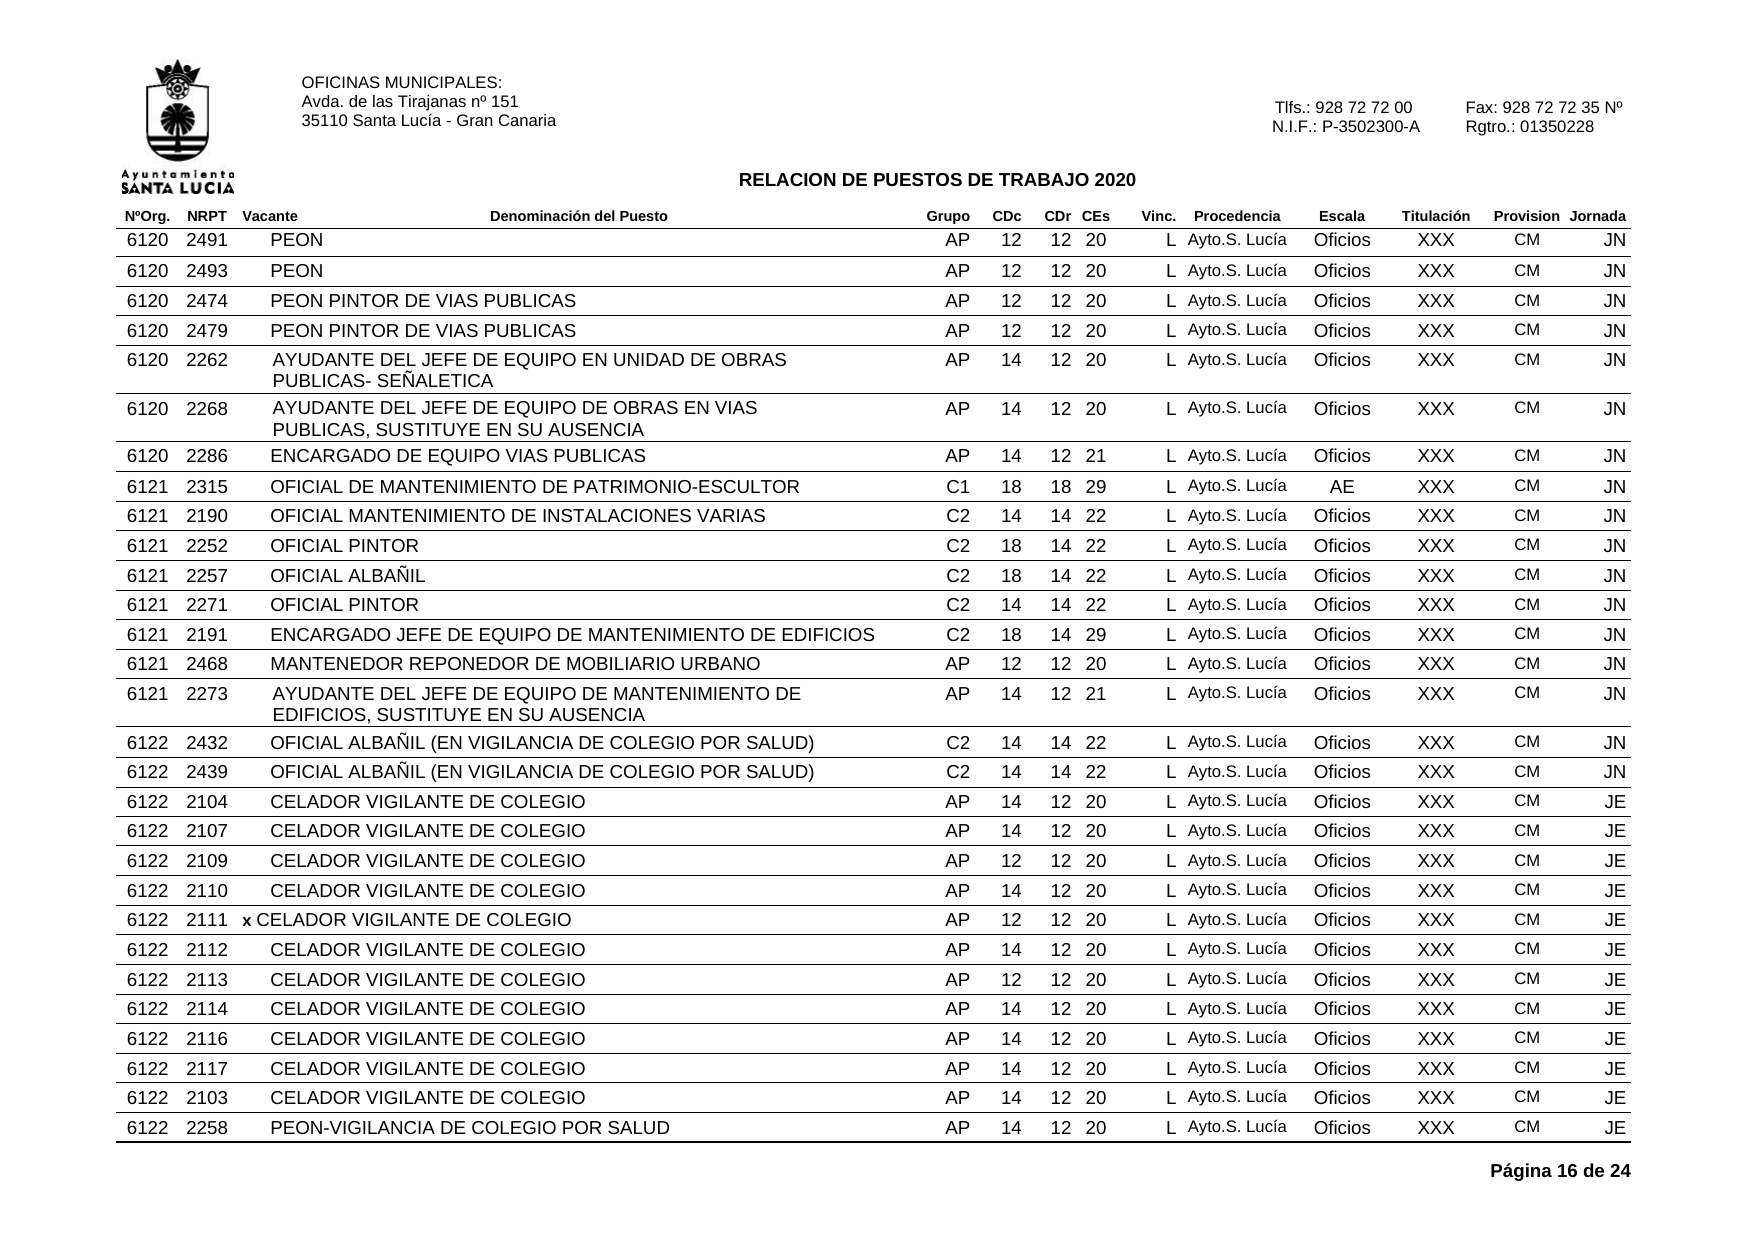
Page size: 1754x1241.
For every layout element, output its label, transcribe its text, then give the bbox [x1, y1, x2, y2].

table_cell 22 [1071, 727, 1121, 757]
table_cell L [1121, 502, 1176, 530]
table_cell XXX [1386, 1083, 1486, 1112]
table_cell 14 [1021, 591, 1071, 619]
table_cell Ayto.S. Lucía [1176, 591, 1298, 619]
table_cell XXX [1386, 935, 1486, 963]
table_cell CM [1486, 442, 1567, 471]
table_cell Ayto.S. Lucía [1176, 758, 1298, 787]
table_header NºOrg. [116, 207, 178, 227]
table_cell CELADOR VIGILANTE DE COLEGIO [235, 1054, 913, 1082]
table_cell XXX [1386, 1054, 1486, 1082]
table_header Escala [1299, 207, 1386, 227]
table_cell Ayto.S. Lucía [1176, 561, 1298, 589]
table_cell L [1121, 229, 1176, 256]
table_cell 2113 [179, 965, 235, 993]
table_cell CELADOR VIGILANTE DE COLEGIO [235, 846, 913, 875]
table_cell 14 [1021, 531, 1071, 560]
table_cell 6122 [116, 788, 178, 816]
table_cell L [1121, 817, 1176, 845]
table_cell JN [1568, 679, 1631, 726]
table_cell OFICIAL PINTOR [235, 531, 913, 560]
table_cell 12 [1021, 346, 1071, 392]
table_cell AP [913, 1054, 974, 1082]
table_cell 12 [974, 257, 1021, 286]
table_cell AP [913, 1083, 974, 1112]
table_cell MANTENEDOR REPONEDOR DE MOBILIARIO URBANO [235, 650, 913, 678]
table_cell 14 [1021, 727, 1071, 757]
table_cell XXX [1386, 727, 1486, 757]
table_cell Oficios [1299, 727, 1386, 757]
table_header Jornada [1568, 207, 1631, 227]
table_cell XXX [1386, 346, 1486, 392]
table_cell 6122 [116, 906, 178, 934]
table_cell 2114 [179, 995, 235, 1023]
table_cell Ayto.S. Lucía [1176, 531, 1298, 560]
table_cell 2110 [179, 876, 235, 904]
table_cell 12 [1021, 846, 1071, 875]
table_cell 2468 [179, 650, 235, 678]
table_cell Ayto.S. Lucía [1176, 1054, 1298, 1082]
table_cell 12 [1021, 906, 1071, 934]
table_cell 12 [1021, 1083, 1071, 1112]
table_header Tlfs.: 928 72 72 00 N.I.F.: P-3502300-A [1204, 58, 1443, 196]
table_cell XXX [1386, 846, 1486, 875]
table_cell 14 [974, 679, 1021, 726]
table_cell Ayto.S. Lucía [1176, 316, 1298, 344]
table_cell XXX [1386, 758, 1486, 787]
table_cell C2 [913, 531, 974, 560]
table_cell 14 [974, 591, 1021, 619]
table_cell JN [1568, 502, 1631, 530]
table_cell CM [1486, 650, 1567, 678]
table_cell AP [913, 442, 974, 471]
table_cell 14 [974, 817, 1021, 845]
table_cell Oficios [1299, 965, 1386, 993]
table_cell 2111 [179, 906, 235, 934]
table_cell AP [913, 788, 974, 816]
table_cell XXX [1386, 472, 1486, 501]
table_cell Oficios [1299, 758, 1386, 787]
table_cell L [1121, 316, 1176, 344]
table_cell 6122 [116, 995, 178, 1023]
table_cell x CELADOR VIGILANTE DE COLEGIO [235, 906, 913, 934]
table_cell Oficios [1299, 442, 1386, 471]
table_cell 6120 [116, 257, 178, 286]
table_cell AP [913, 876, 974, 904]
table_cell 2258 [179, 1113, 235, 1141]
table_cell JN [1568, 346, 1631, 392]
table_cell JE [1568, 876, 1631, 904]
table_cell CM [1486, 817, 1567, 845]
table_cell XXX [1386, 620, 1486, 648]
table_cell CM [1486, 502, 1567, 530]
table_cell L [1121, 1113, 1176, 1141]
table_cell L [1121, 846, 1176, 875]
table_cell Oficios [1299, 502, 1386, 530]
table_cell Oficios [1299, 591, 1386, 619]
table_cell Ayto.S. Lucía [1176, 935, 1298, 963]
table_cell 18 [974, 561, 1021, 589]
table_cell 20 [1071, 287, 1121, 315]
table_cell 6122 [116, 876, 178, 904]
table_cell 6120 [116, 442, 178, 471]
table_cell L [1121, 591, 1176, 619]
table_cell CELADOR VIGILANTE DE COLEGIO [235, 788, 913, 816]
table_cell 21 [1071, 679, 1121, 726]
table_cell CM [1486, 788, 1567, 816]
table_cell L [1121, 995, 1176, 1023]
table_cell L [1121, 394, 1176, 441]
table_cell 12 [1021, 679, 1071, 726]
table_cell 20 [1071, 788, 1121, 816]
table_cell 22 [1071, 561, 1121, 589]
table_cell CM [1486, 679, 1567, 726]
table_cell 2104 [179, 788, 235, 816]
table_header Titulación [1386, 207, 1486, 227]
table_cell 12 [974, 846, 1021, 875]
table_cell PEON-VIGILANCIA DE COLEGIO POR SALUD [235, 1113, 913, 1141]
table_cell OFICIAL PINTOR [235, 591, 913, 619]
table_cell XXX [1386, 1024, 1486, 1052]
table_cell Ayto.S. Lucía [1176, 906, 1298, 934]
table_cell 14 [974, 788, 1021, 816]
table_cell Oficios [1299, 531, 1386, 560]
table_cell 14 [974, 1113, 1021, 1141]
table_cell 6121 [116, 531, 178, 560]
table_cell 20 [1071, 316, 1121, 344]
table_cell ENCARGADO JEFE DE EQUIPO DE MANTENIMIENTO DE EDIFICIOS [235, 620, 913, 648]
table_cell ENCARGADO DE EQUIPO VIAS PUBLICAS [235, 442, 913, 471]
table_cell 20 [1071, 229, 1121, 256]
table_cell JN [1568, 442, 1631, 471]
table_cell 20 [1071, 257, 1121, 286]
table_cell 14 [974, 1054, 1021, 1082]
table_cell JE [1568, 788, 1631, 816]
table_cell 2268 [179, 394, 235, 441]
table_cell Oficios [1299, 906, 1386, 934]
table_cell C2 [913, 591, 974, 619]
table_cell CM [1486, 935, 1567, 963]
table_cell CM [1486, 995, 1567, 1023]
table_cell L [1121, 876, 1176, 904]
table_cell 14 [974, 1083, 1021, 1112]
table_cell JE [1568, 995, 1631, 1023]
table_cell XXX [1386, 229, 1486, 256]
table_cell 6122 [116, 935, 178, 963]
table_cell CM [1486, 876, 1567, 904]
table_cell 12 [974, 229, 1021, 256]
table_cell L [1121, 442, 1176, 471]
table_cell 6121 [116, 650, 178, 678]
table_cell JN [1568, 257, 1631, 286]
table_cell AYUDANTE DEL JEFE DE EQUIPO EN UNIDAD DE OBRAS PUBLICAS- SEÑALETICA [235, 346, 913, 392]
table_cell AP [913, 965, 974, 993]
table_cell PEON PINTOR DE VIAS PUBLICAS [235, 316, 913, 344]
table_header [116, 58, 234, 196]
table_cell 20 [1071, 1024, 1121, 1052]
table_cell JN [1568, 591, 1631, 619]
table_cell 2107 [179, 817, 235, 845]
table_cell 6122 [116, 758, 178, 787]
table_cell Ayto.S. Lucía [1176, 817, 1298, 845]
table_cell Oficios [1299, 316, 1386, 344]
table_cell Oficios [1299, 287, 1386, 315]
table_cell Ayto.S. Lucía [1176, 650, 1298, 678]
table_cell 12 [1021, 995, 1071, 1023]
table_cell PEON [235, 257, 913, 286]
table_cell 18 [974, 472, 1021, 501]
table_cell JN [1568, 316, 1631, 344]
table_cell 29 [1071, 472, 1121, 501]
table_cell 6122 [116, 965, 178, 993]
table_cell 2273 [179, 679, 235, 726]
table_cell Oficios [1299, 1054, 1386, 1082]
table_cell AP [913, 650, 974, 678]
table_cell Oficios [1299, 650, 1386, 678]
table_cell Oficios [1299, 1113, 1386, 1141]
table_cell Oficios [1299, 935, 1386, 963]
table_cell C2 [913, 727, 974, 757]
table_cell L [1121, 965, 1176, 993]
table_cell 6120 [116, 316, 178, 344]
table_cell 12 [1021, 965, 1071, 993]
table_cell Oficios [1299, 346, 1386, 392]
table_cell 2262 [179, 346, 235, 392]
table_cell 18 [974, 531, 1021, 560]
table_cell XXX [1386, 591, 1486, 619]
table_cell 20 [1071, 1113, 1121, 1141]
table_cell L [1121, 727, 1176, 757]
table_cell JN [1568, 561, 1631, 589]
table_cell 20 [1071, 876, 1121, 904]
table_cell 20 [1071, 1054, 1121, 1082]
table_cell CELADOR VIGILANTE DE COLEGIO [235, 876, 913, 904]
table_cell JN [1568, 394, 1631, 441]
table_cell 22 [1071, 591, 1121, 619]
table_cell CM [1486, 620, 1567, 648]
table_cell Ayto.S. Lucía [1176, 229, 1298, 256]
table_cell Oficios [1299, 679, 1386, 726]
table_cell CM [1486, 1113, 1567, 1141]
table_cell CM [1486, 1024, 1567, 1052]
table_cell 6122 [116, 846, 178, 875]
table_cell L [1121, 906, 1176, 934]
table_cell CM [1486, 906, 1567, 934]
table_cell Ayto.S. Lucía [1176, 965, 1298, 993]
table_cell CM [1486, 257, 1567, 286]
text Página 16 de 24 [116, 1160, 1631, 1181]
table_cell 21 [1071, 442, 1121, 471]
table_cell AP [913, 1113, 974, 1141]
table_cell 6120 [116, 287, 178, 315]
table_cell CELADOR VIGILANTE DE COLEGIO [235, 995, 913, 1023]
table_cell CM [1486, 846, 1567, 875]
table_cell Ayto.S. Lucía [1176, 502, 1298, 530]
table_cell XXX [1386, 287, 1486, 315]
table_cell AP [913, 316, 974, 344]
table_cell OFICIAL DE MANTENIMIENTO DE PATRIMONIO-ESCULTOR [235, 472, 913, 501]
table_cell Ayto.S. Lucía [1176, 346, 1298, 392]
table_cell 2491 [179, 229, 235, 256]
table_cell JN [1568, 758, 1631, 787]
table_cell AP [913, 995, 974, 1023]
table_cell 12 [1021, 442, 1071, 471]
table_cell 6121 [116, 591, 178, 619]
table_cell Ayto.S. Lucía [1176, 727, 1298, 757]
table_cell XXX [1386, 679, 1486, 726]
table_cell 12 [1021, 1024, 1071, 1052]
table_cell 14 [1021, 758, 1071, 787]
table_cell AP [913, 935, 974, 963]
table_cell 14 [974, 502, 1021, 530]
table_cell Oficios [1299, 995, 1386, 1023]
table_cell 20 [1071, 906, 1121, 934]
table_cell Ayto.S. Lucía [1176, 876, 1298, 904]
table_cell JN [1568, 472, 1631, 501]
table_cell C2 [913, 561, 974, 589]
table_cell 20 [1071, 817, 1121, 845]
table_cell XXX [1386, 442, 1486, 471]
table_cell JE [1568, 965, 1631, 993]
table_header NRPT [179, 207, 235, 227]
table_cell OFICIAL MANTENIMIENTO DE INSTALACIONES VARIAS [235, 502, 913, 530]
table_cell Oficios [1299, 1083, 1386, 1112]
table_cell L [1121, 346, 1176, 392]
table_cell L [1121, 1054, 1176, 1082]
table_cell CELADOR VIGILANTE DE COLEGIO [235, 965, 913, 993]
table_header CDr [1021, 207, 1071, 227]
table_cell 6122 [116, 1024, 178, 1052]
table_cell 2315 [179, 472, 235, 501]
table_cell CM [1486, 531, 1567, 560]
table_cell Ayto.S. Lucía [1176, 846, 1298, 875]
table_cell 12 [974, 316, 1021, 344]
table_cell 14 [974, 1024, 1021, 1052]
table_cell 14 [974, 758, 1021, 787]
table_cell JE [1568, 906, 1631, 934]
table_cell L [1121, 650, 1176, 678]
table_cell L [1121, 935, 1176, 963]
table_cell Ayto.S. Lucía [1176, 788, 1298, 816]
table_cell 6120 [116, 346, 178, 392]
table_cell 20 [1071, 846, 1121, 875]
table_cell C1 [913, 472, 974, 501]
table_cell 14 [974, 442, 1021, 471]
table_cell AP [913, 846, 974, 875]
table_cell L [1121, 561, 1176, 589]
table_cell 14 [974, 727, 1021, 757]
table_cell Ayto.S. Lucía [1176, 620, 1298, 648]
table_cell 12 [974, 906, 1021, 934]
table_cell Ayto.S. Lucía [1176, 442, 1298, 471]
table_cell JE [1568, 935, 1631, 963]
table_cell Ayto.S. Lucía [1176, 394, 1298, 441]
table_cell CM [1486, 965, 1567, 993]
table_cell C2 [913, 758, 974, 787]
table_cell 2109 [179, 846, 235, 875]
table_cell 20 [1071, 650, 1121, 678]
table_cell Oficios [1299, 788, 1386, 816]
table_cell PEON [235, 229, 913, 256]
table_cell L [1121, 679, 1176, 726]
table_cell L [1121, 531, 1176, 560]
table_cell CELADOR VIGILANTE DE COLEGIO [235, 1024, 913, 1052]
table_cell JE [1568, 1083, 1631, 1112]
table_header CDc [974, 207, 1021, 227]
table_cell CM [1486, 727, 1567, 757]
table_cell Oficios [1299, 561, 1386, 589]
table_cell CM [1486, 287, 1567, 315]
table_cell Oficios [1299, 394, 1386, 441]
table_header RELACION DE PUESTOS DE TRABAJO 2020 [652, 58, 1204, 196]
table_cell 2116 [179, 1024, 235, 1052]
table_cell 20 [1071, 394, 1121, 441]
table_cell JN [1568, 727, 1631, 757]
table_cell 6121 [116, 679, 178, 726]
table_cell CELADOR VIGILANTE DE COLEGIO [235, 1083, 913, 1112]
table_cell L [1121, 472, 1176, 501]
table_cell XXX [1386, 1113, 1486, 1141]
table_cell CM [1486, 316, 1567, 344]
table_cell 20 [1071, 346, 1121, 392]
table_cell 12 [1021, 788, 1071, 816]
table_cell 6122 [116, 1054, 178, 1082]
table_cell 12 [1021, 287, 1071, 315]
table_cell CELADOR VIGILANTE DE COLEGIO [235, 935, 913, 963]
table_cell CM [1486, 1083, 1567, 1112]
table_cell 14 [1021, 502, 1071, 530]
table_header Vinc. [1121, 207, 1176, 227]
table_cell JN [1568, 620, 1631, 648]
table_cell 6122 [116, 817, 178, 845]
table_cell JN [1568, 229, 1631, 256]
table_cell 2493 [179, 257, 235, 286]
table_cell Oficios [1299, 229, 1386, 256]
table_cell CM [1486, 758, 1567, 787]
table_cell XXX [1386, 906, 1486, 934]
table_cell Oficios [1299, 846, 1386, 875]
table_cell Ayto.S. Lucía [1176, 1083, 1298, 1112]
table_cell 18 [1021, 472, 1071, 501]
table_cell AP [913, 346, 974, 392]
table_cell AYUDANTE DEL JEFE DE EQUIPO DE MANTENIMIENTO DE EDIFICIOS, SUSTITUYE EN SU AUSENCIA [235, 679, 913, 726]
table_cell PEON PINTOR DE VIAS PUBLICAS [235, 287, 913, 315]
table_cell 2286 [179, 442, 235, 471]
table_cell 2112 [179, 935, 235, 963]
table_cell 29 [1071, 620, 1121, 648]
table_cell JN [1568, 531, 1631, 560]
table_cell C2 [913, 502, 974, 530]
table_cell 2257 [179, 561, 235, 589]
table_cell AP [913, 906, 974, 934]
table_cell 12 [1021, 257, 1071, 286]
table_cell CELADOR VIGILANTE DE COLEGIO [235, 817, 913, 845]
table_cell 12 [1021, 1054, 1071, 1082]
table_cell JE [1568, 1113, 1631, 1141]
table_cell 2271 [179, 591, 235, 619]
table_cell 12 [1021, 316, 1071, 344]
table_cell XXX [1386, 876, 1486, 904]
table_cell Oficios [1299, 257, 1386, 286]
table_cell L [1121, 1024, 1176, 1052]
table_cell AP [913, 257, 974, 286]
table_cell 14 [974, 394, 1021, 441]
table_cell 6120 [116, 394, 178, 441]
table_cell Ayto.S. Lucía [1176, 1024, 1298, 1052]
table_cell 14 [1021, 561, 1071, 589]
table_cell AYUDANTE DEL JEFE DE EQUIPO DE OBRAS EN VIAS PUBLICAS, SUSTITUYE EN SU AUSENCIA [235, 394, 913, 441]
table_cell 2432 [179, 727, 235, 757]
table_cell Ayto.S. Lucía [1176, 995, 1298, 1023]
table_cell L [1121, 788, 1176, 816]
table_cell 12 [1021, 229, 1071, 256]
table_cell L [1121, 257, 1176, 286]
table_cell Oficios [1299, 1024, 1386, 1052]
table_cell XXX [1386, 788, 1486, 816]
table_cell 12 [1021, 876, 1071, 904]
table_cell AE [1299, 472, 1386, 501]
table_cell JN [1568, 650, 1631, 678]
table_cell CM [1486, 472, 1567, 501]
table_cell 12 [1021, 394, 1071, 441]
table_cell AP [913, 287, 974, 315]
table_cell C2 [913, 620, 974, 648]
table_cell 6122 [116, 1083, 178, 1112]
table_cell CM [1486, 394, 1567, 441]
table_cell Oficios [1299, 620, 1386, 648]
table_header Procedencia [1176, 207, 1298, 227]
table_cell XXX [1386, 257, 1486, 286]
table_header CEs [1071, 207, 1121, 227]
table_cell 12 [974, 965, 1021, 993]
table_cell Oficios [1299, 817, 1386, 845]
table_cell 14 [974, 346, 1021, 392]
table_cell JE [1568, 846, 1631, 875]
table_cell AP [913, 679, 974, 726]
table_cell CM [1486, 229, 1567, 256]
table_cell 20 [1071, 965, 1121, 993]
table_header Grupo [913, 207, 974, 227]
table_cell 6121 [116, 620, 178, 648]
table_cell 14 [1021, 620, 1071, 648]
table_cell XXX [1386, 394, 1486, 441]
table_cell L [1121, 620, 1176, 648]
table_cell 6121 [116, 561, 178, 589]
table_header Vacante Denominación del Puesto [235, 207, 913, 227]
table_cell OFICIAL ALBAÑIL (EN VIGILANCIA DE COLEGIO POR SALUD) [235, 758, 913, 787]
table_cell 20 [1071, 935, 1121, 963]
table_cell 12 [974, 650, 1021, 678]
table_cell 2117 [179, 1054, 235, 1082]
table_header Fax: 928 72 72 35 Nº Rgtro.: 01350228 [1443, 58, 1631, 196]
table_cell AP [913, 1024, 974, 1052]
table_cell AP [913, 817, 974, 845]
table_cell CM [1486, 561, 1567, 589]
table_cell 12 [1021, 1113, 1071, 1141]
table_cell 20 [1071, 995, 1121, 1023]
table_cell 6120 [116, 229, 178, 256]
table_cell 22 [1071, 758, 1121, 787]
table_cell XXX [1386, 561, 1486, 589]
table_cell 6121 [116, 472, 178, 501]
table_cell XXX [1386, 995, 1486, 1023]
table_cell 22 [1071, 531, 1121, 560]
table_cell L [1121, 1083, 1176, 1112]
table_cell OFICIAL ALBAÑIL (EN VIGILANCIA DE COLEGIO POR SALUD) [235, 727, 913, 757]
table_cell XXX [1386, 817, 1486, 845]
table_cell CM [1486, 1054, 1567, 1082]
table_cell 2439 [179, 758, 235, 787]
table_header OFICINAS MUNICIPALES: Avda. de las Tirajanas nº 151 35110 Santa Lucía - Gran Canaria [234, 58, 652, 196]
table_cell AP [913, 229, 974, 256]
table_cell L [1121, 758, 1176, 787]
table_cell Oficios [1299, 876, 1386, 904]
table_cell Ayto.S. Lucía [1176, 257, 1298, 286]
table_cell Ayto.S. Lucía [1176, 287, 1298, 315]
table_cell 12 [1021, 650, 1071, 678]
table_header Provision [1486, 207, 1567, 227]
table_cell 2191 [179, 620, 235, 648]
table_cell JE [1568, 1024, 1631, 1052]
table_cell XXX [1386, 531, 1486, 560]
table_cell 2252 [179, 531, 235, 560]
table_cell 14 [974, 935, 1021, 963]
table_cell Ayto.S. Lucía [1176, 679, 1298, 726]
table_cell 12 [1021, 817, 1071, 845]
table_cell 20 [1071, 1083, 1121, 1112]
table_cell AP [913, 394, 974, 441]
table_cell CM [1486, 591, 1567, 619]
table_cell 12 [1021, 935, 1071, 963]
table_cell Ayto.S. Lucía [1176, 1113, 1298, 1141]
table_cell 2479 [179, 316, 235, 344]
table_cell 2103 [179, 1083, 235, 1112]
table_cell L [1121, 287, 1176, 315]
table_cell 2474 [179, 287, 235, 315]
table_cell Ayto.S. Lucía [1176, 472, 1298, 501]
table_cell XXX [1386, 502, 1486, 530]
table_cell 22 [1071, 502, 1121, 530]
table_cell 12 [974, 287, 1021, 315]
table_cell 14 [974, 995, 1021, 1023]
table_cell 6122 [116, 1113, 178, 1141]
table_cell JE [1568, 817, 1631, 845]
table_cell XXX [1386, 316, 1486, 344]
table_cell OFICIAL ALBAÑIL [235, 561, 913, 589]
table_cell XXX [1386, 965, 1486, 993]
table_cell 2190 [179, 502, 235, 530]
table_cell 6122 [116, 727, 178, 757]
table_cell 6121 [116, 502, 178, 530]
table_cell 18 [974, 620, 1021, 648]
table_cell XXX [1386, 650, 1486, 678]
table_cell CM [1486, 346, 1567, 392]
table_cell 14 [974, 876, 1021, 904]
table_cell JN [1568, 287, 1631, 315]
table_cell JE [1568, 1054, 1631, 1082]
